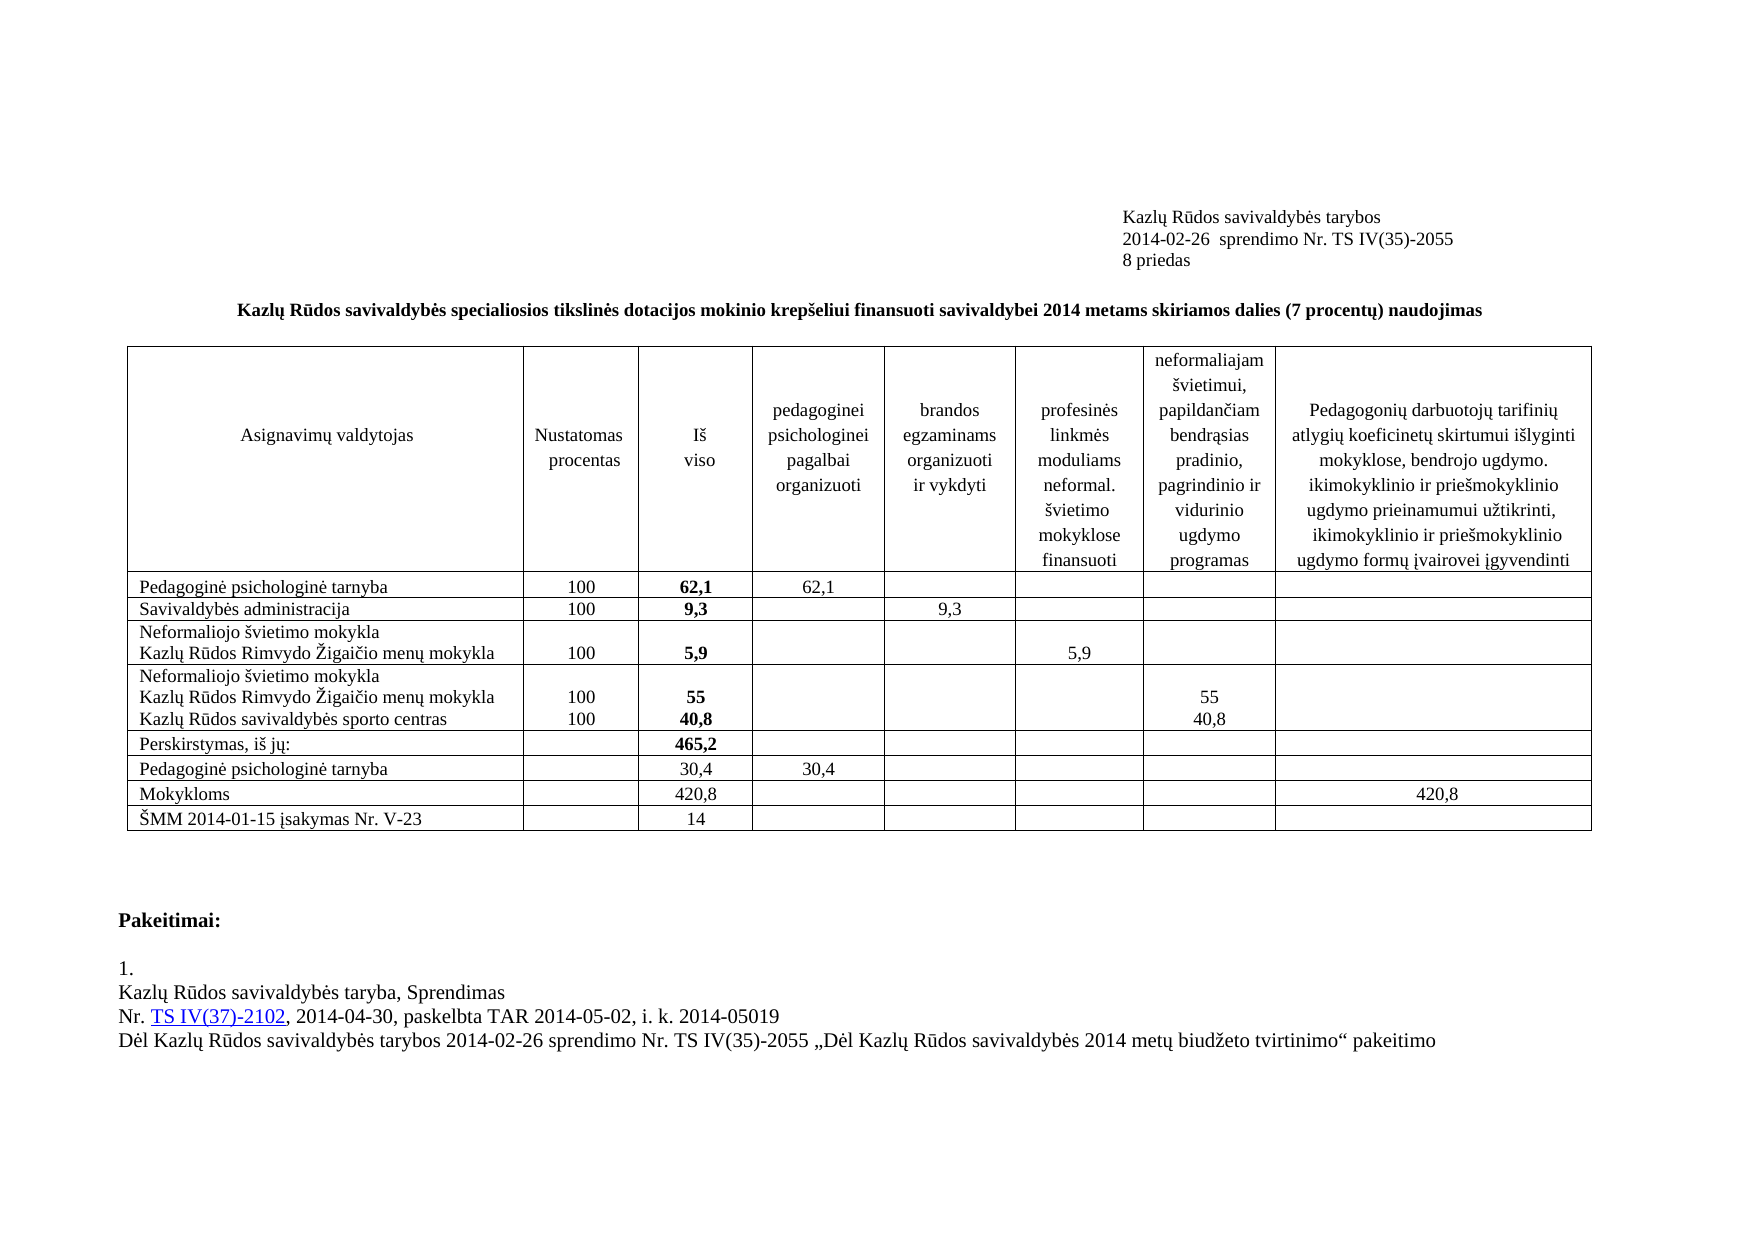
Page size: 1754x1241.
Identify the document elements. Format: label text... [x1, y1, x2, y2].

table_header [933, 271, 1030, 296]
table_cell [753, 781, 884, 804]
table_cell [842, 321, 933, 346]
table_cell vidurinio [1144, 496, 1275, 521]
table_header [842, 271, 933, 296]
table_cell [1276, 665, 1591, 729]
table_cell ugdymo formų įvairovei įgyvendinti [1276, 546, 1591, 571]
table_cell Asignavimų valdytojas [128, 421, 523, 446]
table_cell mokyklose, bendrojo ugdymo. [1276, 446, 1591, 471]
table_cell organizuoti [885, 446, 1015, 471]
table_cell [1016, 572, 1143, 597]
table_cell [1276, 756, 1591, 779]
table_cell [1144, 806, 1275, 829]
text 1. [118, 956, 1636, 980]
text Dėl Kazlų Rūdos savivaldybės tarybos 2014-02-26 sprendimo Nr. TS IV(35)-2055 „Dėl Kazlų Rūdos savivaldybės 2014 metų biudžeto tvirtinimo“ pakeitimo [118, 1028, 1636, 1052]
table_cell [885, 621, 1015, 664]
table_cell 100 [524, 598, 638, 620]
table_cell 30,4 [753, 756, 884, 779]
table_cell 9,3 [639, 598, 752, 620]
table_header [567, 271, 691, 296]
table_cell [885, 546, 1015, 571]
table_cell [885, 347, 1015, 371]
table_cell pagalbai [753, 446, 884, 471]
table_cell [524, 347, 638, 371]
table_cell 100 [524, 572, 638, 597]
table_cell [524, 496, 638, 521]
table_cell 14 [639, 806, 752, 829]
table_cell [639, 546, 752, 571]
table_cell psichologinei [753, 421, 884, 446]
table_cell [1276, 371, 1591, 396]
table_cell ugdymo prieinamumui užtikrinti, [1276, 496, 1591, 521]
table_cell [1144, 731, 1275, 754]
table_cell [753, 665, 884, 729]
table_cell [933, 321, 1015, 346]
table_cell 9,3 [885, 598, 1015, 620]
table_cell [1016, 731, 1143, 754]
table_cell Nustatomas [524, 421, 638, 446]
table_cell [524, 806, 638, 829]
table_cell [1276, 806, 1591, 829]
table_cell 62,1 [639, 572, 752, 597]
table_cell švietimo [1016, 496, 1143, 521]
table_cell [128, 347, 523, 371]
table_cell pagrindinio ir [1144, 471, 1275, 496]
table_cell [639, 521, 752, 546]
table_cell moduliams [1016, 446, 1143, 471]
table_cell bendrąsias [1144, 421, 1275, 446]
table_header [1144, 271, 1252, 296]
table_cell Neformaliojo švietimo mokykla Kazlų Rūdos Rimvydo Žigaičio menų mokykla [128, 621, 523, 664]
table_header [1030, 271, 1143, 296]
table_cell 30,4 [639, 756, 752, 779]
table_cell ikimokyklinio ir priešmokyklinio [1276, 521, 1591, 546]
table_cell [753, 496, 884, 521]
table_cell [753, 806, 884, 829]
table_cell 420,8 [639, 781, 752, 804]
table_cell 5,9 [1016, 621, 1143, 664]
table_cell [753, 731, 884, 754]
table_cell [885, 496, 1015, 521]
text Nr. TS IV(37)-2102, 2014-04-30, paskelbta TAR 2014-05-02, i. k. 2014-05019 [118, 1004, 1636, 1028]
table_cell [1016, 665, 1143, 729]
table_header [128, 271, 567, 296]
text 8 priedas [1122, 249, 1636, 271]
table_cell [885, 756, 1015, 779]
table_cell 5,9 [639, 621, 752, 664]
table_cell [524, 471, 638, 496]
table_cell [1144, 756, 1275, 779]
table_cell [1016, 781, 1143, 804]
table_cell [639, 347, 752, 371]
table_cell [128, 546, 523, 571]
table_cell [753, 598, 884, 620]
table_cell atlygių koeficinetų skirtumui išlyginti [1276, 421, 1591, 446]
table_cell ugdymo [1144, 521, 1275, 546]
table_cell [639, 396, 752, 421]
table_cell [639, 321, 753, 346]
table_cell [753, 321, 842, 346]
table_cell Mokykloms [128, 781, 523, 804]
table_cell [1016, 598, 1143, 620]
table_cell [639, 371, 752, 396]
table_cell [524, 521, 638, 546]
table_cell 55 40,8 [1144, 665, 1275, 729]
table_cell ikimokyklinio ir priešmokyklinio [1276, 471, 1591, 496]
table_cell 100 100 [524, 665, 638, 729]
table_cell [524, 731, 638, 754]
table_cell mokyklose [1016, 521, 1143, 546]
table_cell [1276, 621, 1591, 664]
table_cell [128, 496, 523, 521]
table_cell [1016, 806, 1143, 829]
table_cell [128, 396, 523, 421]
table_cell [1276, 598, 1591, 620]
table_cell [1144, 598, 1275, 620]
table_cell neformaliajam [1144, 347, 1275, 371]
table_cell švietimui, [1144, 371, 1275, 396]
table_cell linkmės [1016, 421, 1143, 446]
table_cell Kazlų Rūdos savivaldybės specialiosios tikslinės dotacijos mokinio krepšeliui finansuoti savivaldybei 2014 metams skiriamos dalies (7 procentų) naudojimas [128, 296, 1592, 321]
table_cell 420,8 [1276, 781, 1591, 804]
text 2014-02-26 sprendimo Nr. TS IV(35)-2055 [1122, 227, 1636, 249]
table_cell [1016, 371, 1143, 396]
table_cell [1144, 572, 1275, 597]
table_cell [1276, 347, 1591, 371]
table_cell Pedagoginė psichologinė tarnyba [128, 756, 523, 779]
table_cell [1016, 756, 1143, 779]
table_cell Iš [639, 421, 752, 446]
table_cell [1253, 321, 1383, 346]
table_cell programas [1144, 546, 1275, 571]
table_cell [524, 781, 638, 804]
table_cell 55 40,8 [639, 665, 752, 729]
table_cell profesinės [1016, 396, 1143, 421]
table_cell brandos [885, 396, 1015, 421]
table_cell pradinio, [1144, 446, 1275, 471]
table_cell Perskirstymas, iš jų: [128, 731, 523, 754]
table_cell 465,2 [639, 731, 752, 754]
table_cell [753, 621, 884, 664]
table_header [789, 271, 842, 296]
table_cell [753, 521, 884, 546]
table_cell 62,1 [753, 572, 884, 597]
table_cell neformal. [1016, 471, 1143, 496]
table_cell organizuoti [753, 471, 884, 496]
table_cell [524, 756, 638, 779]
text Kazlų Rūdos savivaldybės tarybos [1122, 206, 1636, 227]
table_cell [523, 321, 639, 346]
table_cell [1276, 731, 1591, 754]
table_header [1383, 271, 1592, 296]
table_cell [639, 471, 752, 496]
table_cell [753, 347, 884, 371]
table_cell [753, 546, 884, 571]
table_cell [1383, 321, 1592, 346]
table_cell [128, 371, 523, 396]
table_cell ir vykdyti [885, 471, 1015, 496]
table_cell [524, 546, 638, 571]
table_cell viso [639, 446, 752, 471]
table_cell [885, 806, 1015, 829]
table_cell 100 [524, 621, 638, 664]
table_cell ŠMM 2014-01-15 įsakymas Nr. V-23 [128, 806, 523, 829]
text Kazlų Rūdos savivaldybės taryba, Sprendimas [118, 980, 1636, 1004]
table_cell [1144, 621, 1275, 664]
table_cell Savivaldybės administracija [128, 598, 523, 620]
table_header [1253, 271, 1383, 296]
table_cell [885, 781, 1015, 804]
table_cell [1276, 572, 1591, 597]
table_cell [885, 371, 1015, 396]
table_cell finansuoti [1016, 546, 1143, 571]
table_cell procentas [524, 446, 638, 471]
table_cell [1144, 321, 1252, 346]
table_cell [1016, 347, 1143, 371]
table_cell [524, 396, 638, 421]
table_cell [885, 572, 1015, 597]
table_cell [1144, 781, 1275, 804]
text Pakeitimai: [118, 907, 1636, 932]
table_cell [128, 521, 523, 546]
table_cell papildančiam [1144, 396, 1275, 421]
table_cell [1015, 321, 1143, 346]
table_cell pedagoginei [753, 396, 884, 421]
table_cell [753, 371, 884, 396]
table_cell [128, 446, 523, 471]
table_cell egzaminams [885, 421, 1015, 446]
table_cell [524, 371, 638, 396]
table_cell Pedagoginė psichologinė tarnyba [128, 572, 523, 597]
table_cell [639, 496, 752, 521]
table_cell [128, 321, 523, 346]
table_cell [885, 665, 1015, 729]
table_cell [885, 731, 1015, 754]
table_cell Neformaliojo švietimo mokykla Kazlų Rūdos Rimvydo Žigaičio menų mokykla Kazlų Rūdos savivaldybės sporto centras [128, 665, 523, 729]
table_cell [885, 521, 1015, 546]
table_header [691, 271, 789, 296]
table_cell Pedagogonių darbuotojų tarifinių [1276, 396, 1591, 421]
table_cell [128, 471, 523, 496]
